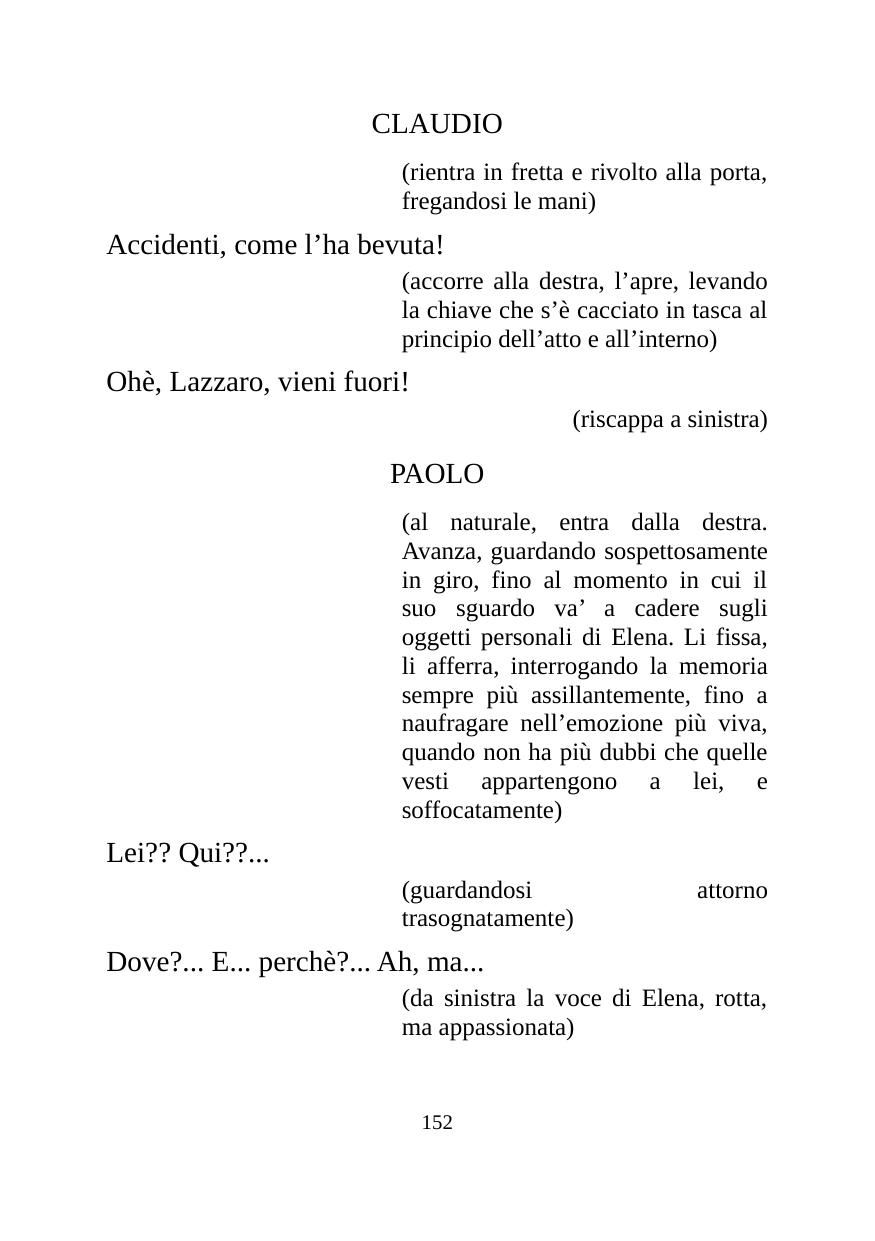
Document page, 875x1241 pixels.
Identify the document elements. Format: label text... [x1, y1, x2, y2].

text Dove?... E... perchè?... Ah, ma... [106, 944, 768, 978]
text CLAUDIO [106, 106, 768, 140]
text (guardandosi attorno trasognatamente) [402, 875, 768, 932]
text (accorre alla destra, l’apre, levando la chiave che s’è cacciato in tasca al principio dell’atto e all’interno) [402, 266, 768, 352]
text PAOLO [106, 456, 768, 489]
text Lei?? Qui??... [106, 835, 768, 869]
text (al naturale, entra dalla destra. Avanza, guardando sospettosamente in giro, fino al momento in cui il suo sguardo va’ a cadere sugli oggetti personali di Elena. Li fissa, li afferra, interrogando la memoria sempre più assillantemente, fino a naufragare nell’emozione più viva, quando non ha più dubbi che quelle vesti appartengono a lei, e soffocatamente) [402, 507, 768, 823]
text (da sinistra la voce di Elena, rotta, ma appassionata) [402, 983, 768, 1041]
text Ohè, Lazzaro, vieni fuori! [106, 364, 768, 398]
text (rientra in fretta e rivolto alla porta, fregandosi le mani) [402, 157, 768, 215]
text (riscappa a sinistra) [106, 404, 768, 432]
text Accidenti, come l’ha bevuta! [106, 227, 768, 260]
